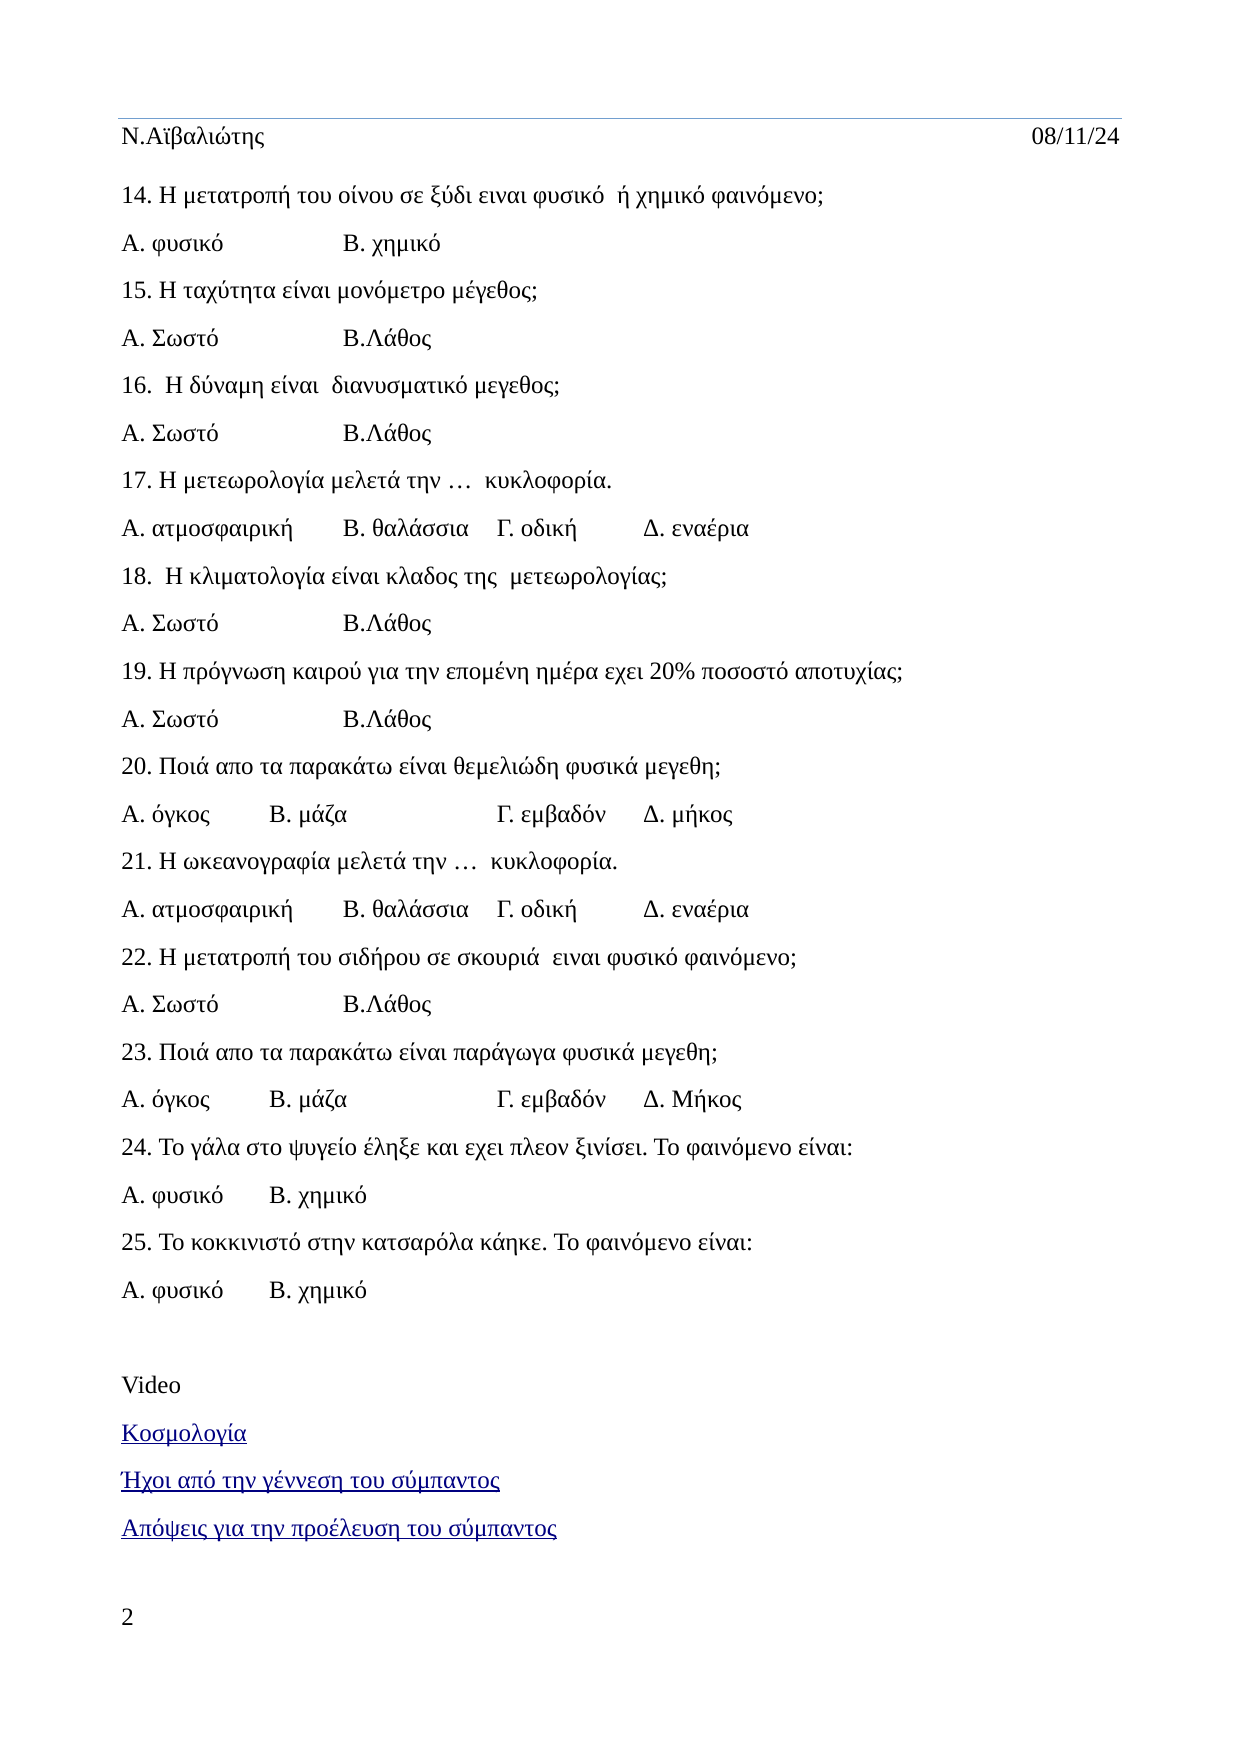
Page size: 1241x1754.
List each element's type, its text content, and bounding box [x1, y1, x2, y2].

text Ήχοι από την γέννεση του σύμπαντος [121, 1465, 1119, 1494]
text Α. Σωστό Β.Λάθος [121, 418, 1119, 447]
text 22. Η μετατροπή του σιδήρου σε σκουριά ειναι φυσικό φαινόμενο; [121, 942, 1119, 970]
text Κοσμολογία [121, 1418, 1119, 1446]
text 14. Η μετατροπή του οίνου σε ξύδι ειναι φυσικό ή χημικό φαινόμενο; [121, 180, 1119, 209]
text Α. Σωστό Β.Λάθος [121, 323, 1119, 352]
text Α. φυσικό Β. χημικό [121, 1180, 1119, 1208]
text 16. Η δύναμη είναι διανυσματικό μεγεθος; [121, 370, 1119, 399]
text Α. Σωστό Β.Λάθος [121, 608, 1119, 637]
text Α. φυσικό Β. χημικό [121, 228, 1119, 256]
text 21. Η ωκεανογραφία μελετά την … κυκλοφορία. [121, 846, 1119, 875]
text 17. Η μετεωρολογία μελετά την … κυκλοφορία. [121, 466, 1119, 494]
text Α. Σωστό Β.Λάθος [121, 704, 1119, 732]
text Video [121, 1370, 1119, 1399]
text Α. ατμοσφαιρική Β. θαλάσσια Γ. οδική Δ. εναέρια [121, 513, 1119, 542]
text Απόψεις για την προέλευση του σύμπαντος [121, 1513, 1119, 1542]
text 20. Ποιά απο τα παρακάτω είναι θεμελιώδη φυσικά μεγεθη; [121, 751, 1119, 780]
text Α. ατμοσφαιρική Β. θαλάσσια Γ. οδική Δ. εναέρια [121, 894, 1119, 923]
text Α. όγκος Β. μάζα Γ. εμβαδόν Δ. μήκος [121, 799, 1119, 828]
text 23. Ποιά απο τα παρακάτω είναι παράγωγα φυσικά μεγεθη; [121, 1037, 1119, 1066]
text 18. Η κλιματολογία είναι κλαδος της μετεωρολογίας; [121, 561, 1119, 589]
text 19. Η πρόγνωση καιρού για την επομένη ημέρα εχει 20% ποσοστό αποτυχίας; [121, 656, 1119, 685]
text 24. Το γάλα στο ψυγείο έληξε και εχει πλεον ξινίσει. Το φαινόμενο είναι: [121, 1132, 1119, 1161]
text 25. Το κοκκινιστό στην κατσαρόλα κάηκε. Το φαινόμενο είναι: [121, 1227, 1119, 1256]
text 15. Η ταχύτητα είναι μονόμετρο μέγεθος; [121, 275, 1119, 304]
text Α. όγκος Β. μάζα Γ. εμβαδόν Δ. Μήκος [121, 1084, 1119, 1113]
text Α. Σωστό Β.Λάθος [121, 989, 1119, 1018]
text Α. φυσικό Β. χημικό [121, 1275, 1119, 1304]
